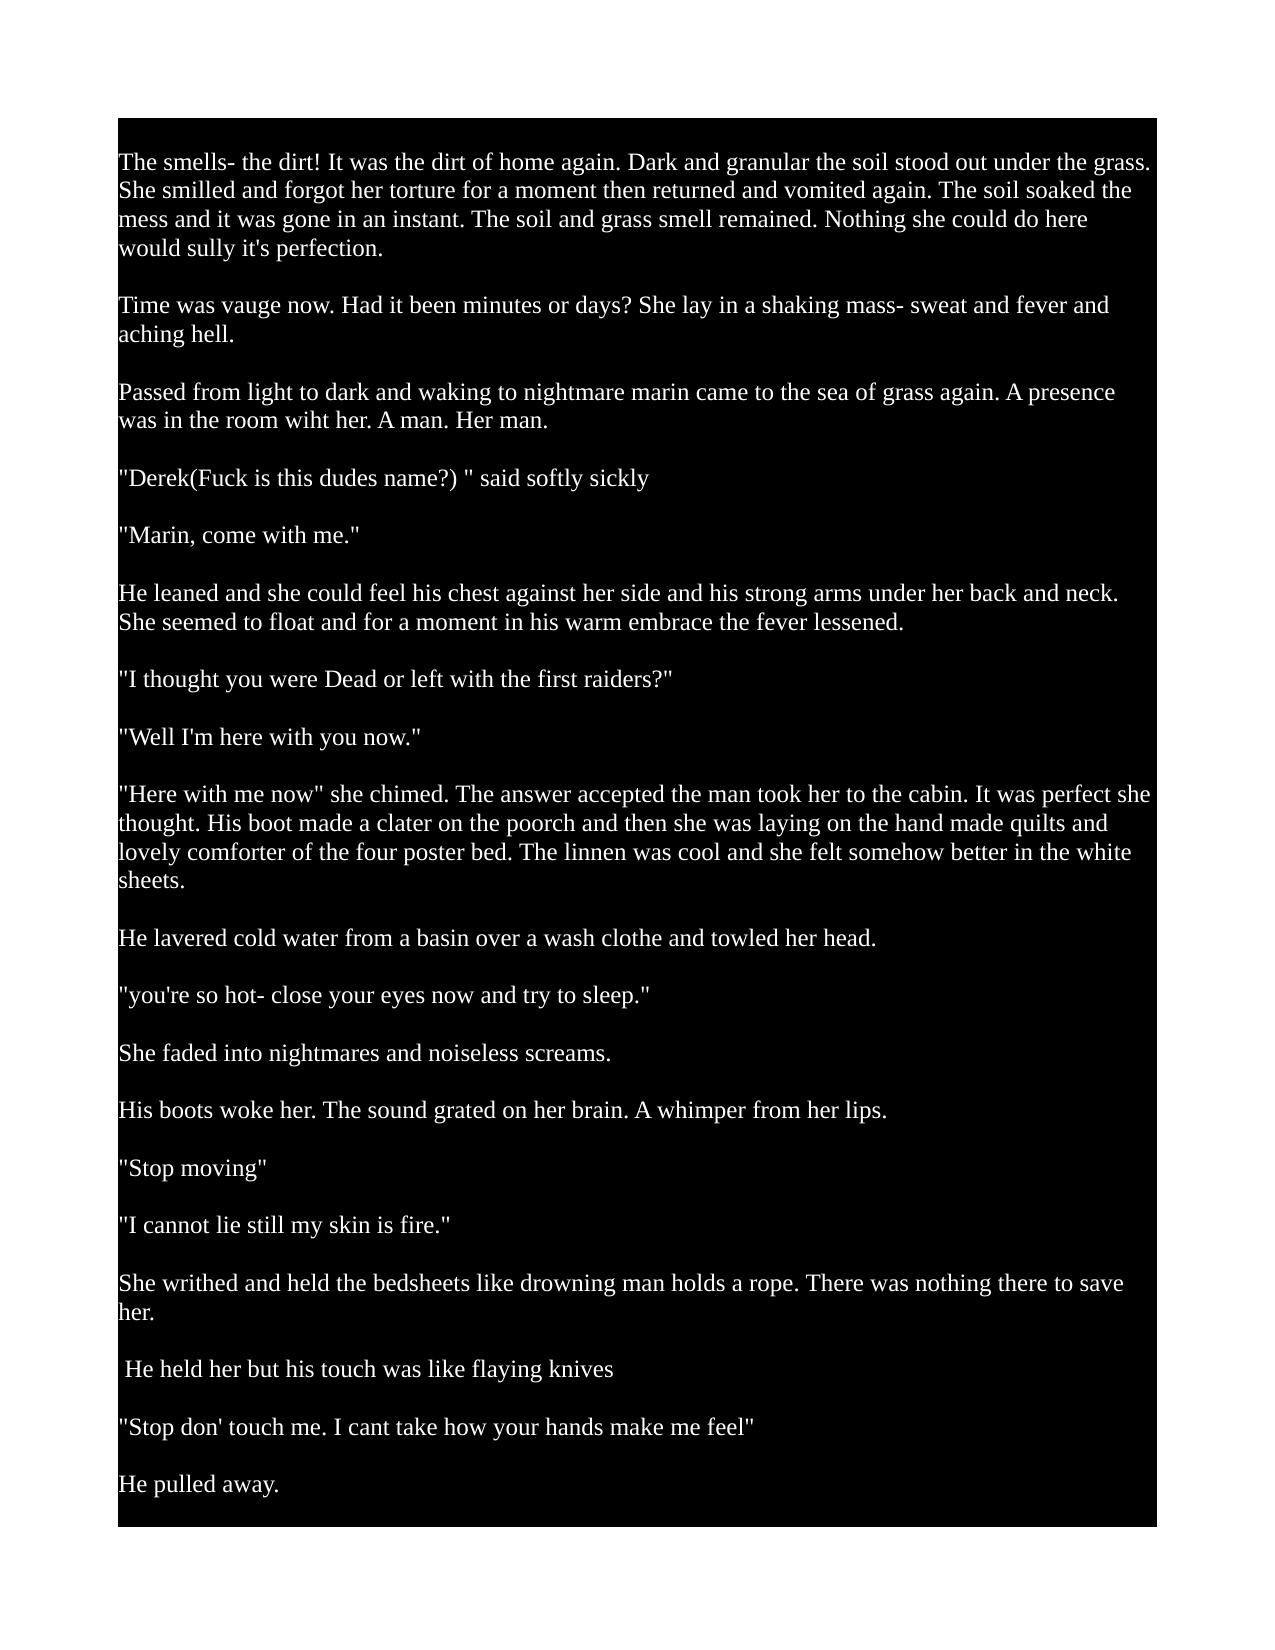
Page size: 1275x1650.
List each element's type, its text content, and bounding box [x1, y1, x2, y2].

text His boots woke her. The sound grated on her brain. A whimper from her lips. [118, 1096, 1157, 1124]
text "Well I'm here with you now." [118, 722, 1157, 751]
text Time was vauge now. Had it been minutes or days? She lay in a shaking mass- sweat and fever and aching hell. [118, 291, 1157, 348]
text She seemed to float and for a moment in his warm embrace the fever lessened. [118, 607, 1157, 636]
text "Stop moving" "I cannot lie still my skin is fire." She writhed and held the bedsheets like drowning man holds a rope. There was nothing there to save her. [118, 1153, 1157, 1326]
text "I thought you were Dead or left with the first raiders?" [118, 664, 1157, 693]
text The smells- the dirt! It was the dirt of home again. Dark and granular the soil stood out under the grass. She smilled and forgot her torture for a moment then returned and vomited again. The soil soaked the mess and it was gone in an instant. The soil and grass smell remained. Nothing she could do here would sully it's perfection. [118, 118, 1157, 262]
text "Stop don' touch me. I cant take how your hands make me feel" He pulled away. [118, 1412, 1157, 1527]
text He lavered cold water from a basin over a wash clothe and towled her head. [118, 923, 1157, 952]
text "Derek(Fuck is this dudes name?) " said softly sickly [118, 463, 1157, 492]
text He held her but his touch was like flaying knives [118, 1354, 1157, 1383]
text "Marin, come with me." He leaned and she could feel his chest against her side and his strong arms under her back and neck. [118, 521, 1157, 607]
text "you're so hot- close your eyes now and try to sleep." She faded into nightmares and noiseless screams. [118, 981, 1157, 1067]
text Passed from light to dark and waking to nightmare marin came to the sea of grass again. A presence was in the room wiht her. A man. Her man. [118, 377, 1157, 434]
text "Here with me now" she chimed. The answer accepted the man took her to the cabin. It was perfect she thought. His boot made a clater on the poorch and then she was laying on the hand made quilts and lovely comforter of the four poster bed. The linnen was cool and she felt somehow better in the white sheets. [118, 779, 1157, 894]
